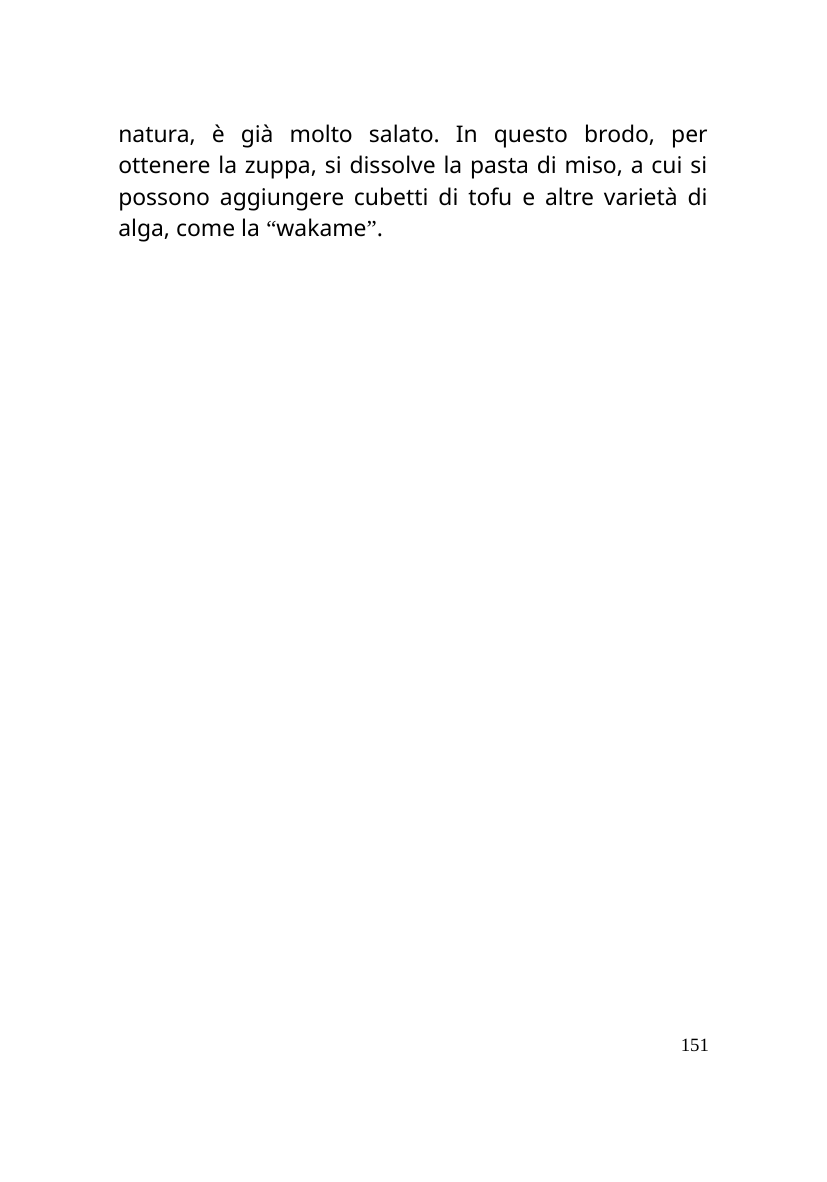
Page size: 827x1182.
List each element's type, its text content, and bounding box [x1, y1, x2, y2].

text natura, è già molto salato. In questo brodo, per ottenere la zuppa, si dissolve la pasta di miso, a cui si possono aggiungere cubetti di tofu e altre varietà di alga, come la “wakame”. [118, 118, 709, 243]
